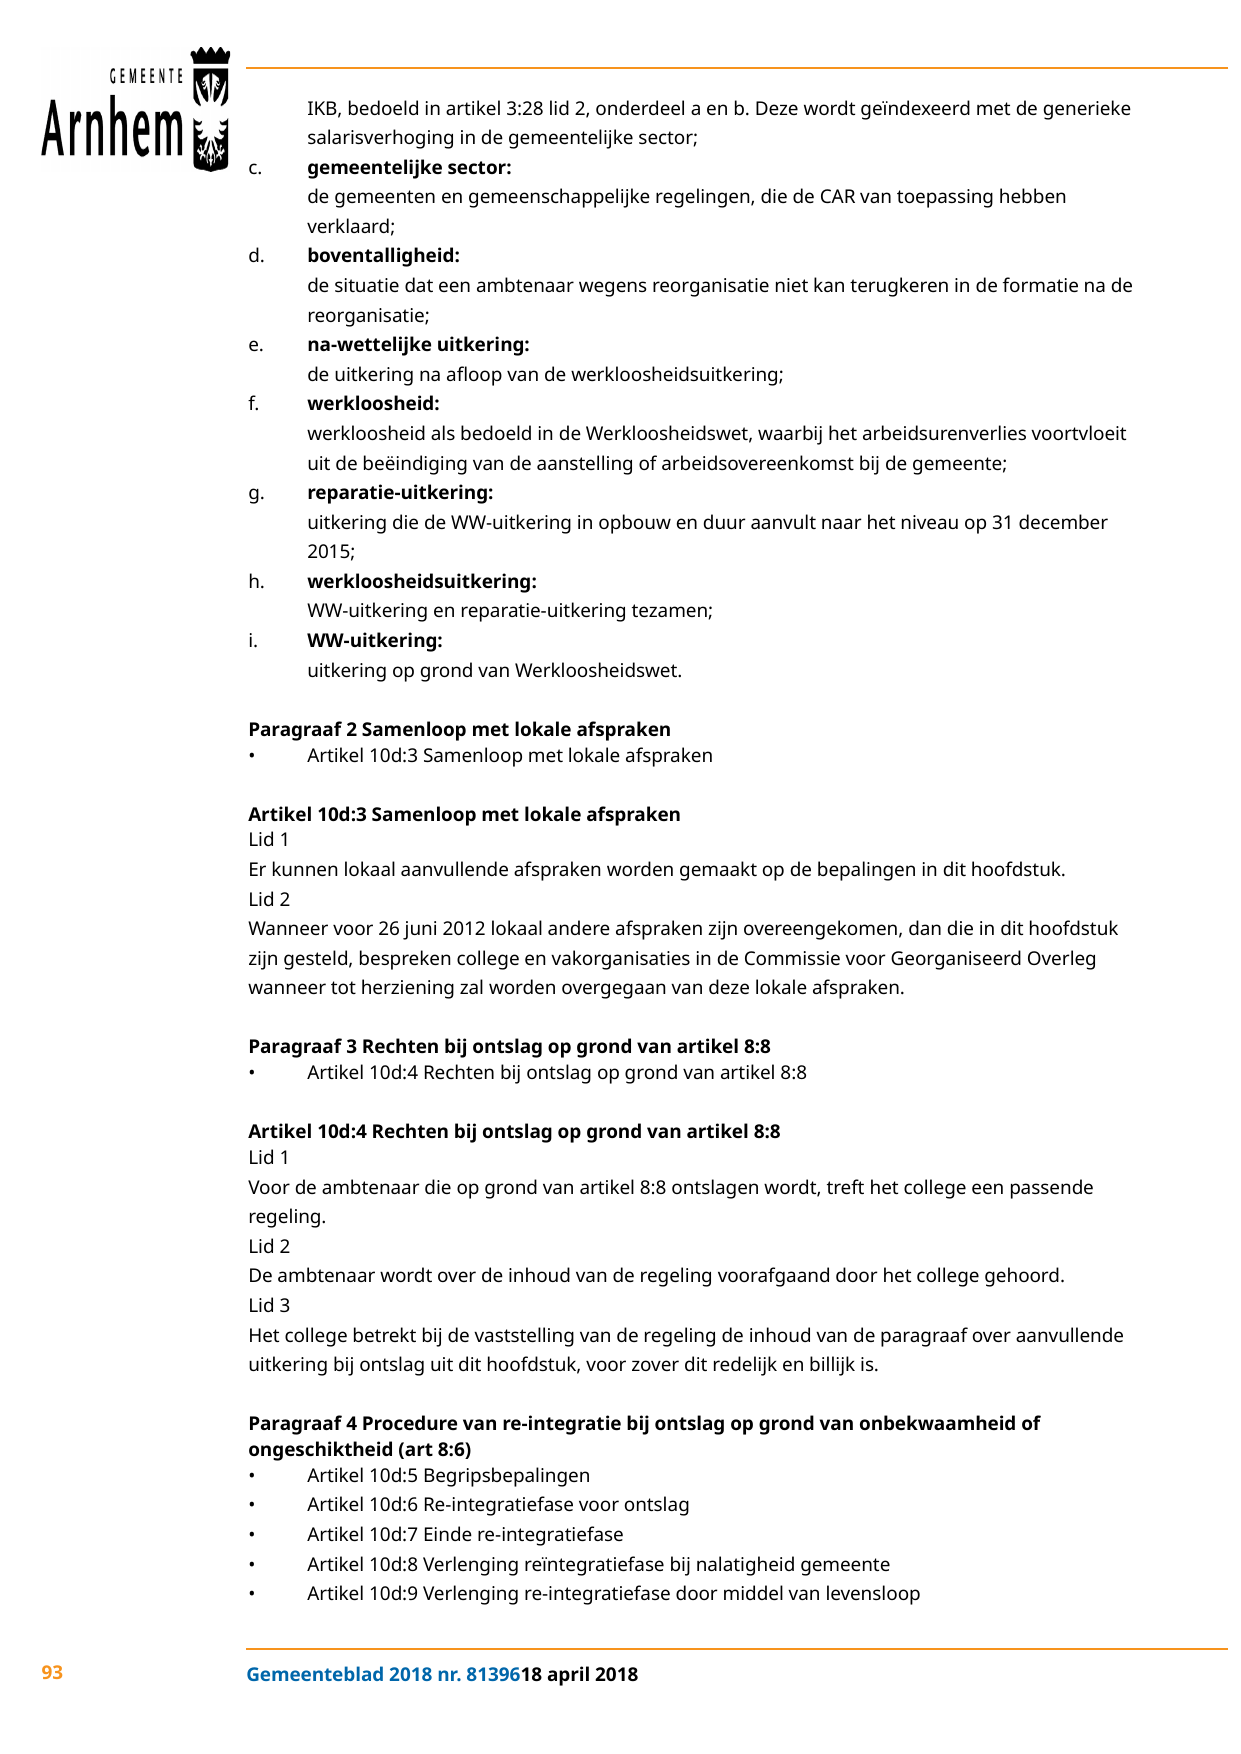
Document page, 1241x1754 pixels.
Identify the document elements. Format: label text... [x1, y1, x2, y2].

text Er kunnen lokaal aanvullende afspraken worden gemaakt op de bepalingen in dit hoofdstuk. [248, 856, 1152, 882]
list uitkering op grond van Werkloosheidswet. [248, 657, 1152, 683]
list reparatie-uitkering: [248, 479, 1152, 505]
text Wanneer voor 26 juni 2012 lokaal andere afspraken zijn overeengekomen, dan die in dit hoofdstuk zijn gesteld, bespreken college en vakorganisaties in de Commissie voor Georganiseerd Overleg wanneer tot herziening zal worden overgegaan van deze lokale afspraken. [248, 915, 1152, 1000]
text Lid 3 [248, 1292, 1152, 1318]
text Lid 2 [248, 886, 1152, 912]
list IKB, bedoeld in artikel 3:28 lid 2, onderdeel a en b. Deze wordt geïndexeerd met de generieke salarisverhoging in de gemeentelijke sector; [248, 95, 1152, 150]
list Artikel 10d:4 Rechten bij ontslag op grond van artikel 8:8 [248, 1059, 1152, 1085]
text Het college betrekt bij de vaststelling van de regeling de inhoud van de paragraaf over aanvullende uitkering bij ontslag uit dit hoofdstuk, voor zover dit redelijk en billijk is. [248, 1322, 1152, 1377]
list uitkering die de WW-uitkering in opbouw en duur aanvult naar het niveau op 31 december 2015; [248, 509, 1152, 564]
list Artikel 10d:5 Begripsbepalingen [248, 1462, 1152, 1488]
text Lid 2 [248, 1233, 1152, 1259]
text Paragraaf 3 Rechten bij ontslag op grond van artikel 8:8 [248, 1034, 1152, 1059]
text Voor de ambtenaar die op grond van artikel 8:8 ontslagen wordt, treft het college een passende regeling. [248, 1174, 1152, 1229]
list Artikel 10d:8 Verlenging reïntegratiefase bij nalatigheid gemeente [248, 1551, 1152, 1577]
list WW-uitkering en reparatie-uitkering tezamen; [248, 598, 1152, 623]
list de situatie dat een ambtenaar wegens reorganisatie niet kan terugkeren in de formatie na de reorganisatie; [248, 272, 1152, 328]
text Paragraaf 2 Samenloop met lokale afspraken [248, 716, 1152, 742]
list na-wettelijke uitkering: [248, 331, 1152, 357]
text Lid 1 [248, 1144, 1152, 1170]
picture [41, 47, 231, 172]
text Artikel 10d:3 Samenloop met lokale afspraken [248, 801, 1152, 827]
list Artikel 10d:9 Verlenging re-integratiefase door middel van levensloop [248, 1580, 1152, 1606]
text Paragraaf 4 Procedure van re-integratie bij ontslag op grond van onbekwaamheid of ongeschiktheid (art 8:6) [248, 1411, 1152, 1462]
list de gemeenten en gemeenschappelijke regelingen, die de CAR van toepassing hebben verklaard; [248, 183, 1152, 239]
list de uitkering na afloop van de werkloosheidsuitkering; [248, 361, 1152, 387]
list gemeentelijke sector: [248, 154, 1152, 180]
list Artikel 10d:6 Re-integratiefase voor ontslag [248, 1492, 1152, 1517]
list Artikel 10d:7 Einde re-integratiefase [248, 1521, 1152, 1547]
list werkloosheidsuitkering: [248, 568, 1152, 594]
list Artikel 10d:3 Samenloop met lokale afspraken [248, 742, 1152, 767]
list werkloosheid: [248, 391, 1152, 416]
text Artikel 10d:4 Rechten bij ontslag op grond van artikel 8:8 [248, 1119, 1152, 1144]
list WW-uitkering: [248, 627, 1152, 653]
list werkloosheid als bedoeld in de Werkloosheidswet, waarbij het arbeidsurenverlies voortvloeit uit de beëindiging van de aanstelling of arbeidsovereenkomst bij de gemeente; [248, 420, 1152, 476]
list boventalligheid: [248, 243, 1152, 268]
text De ambtenaar wordt over de inhoud van de regeling voorafgaand door het college gehoord. [248, 1263, 1152, 1288]
text Lid 1 [248, 827, 1152, 852]
